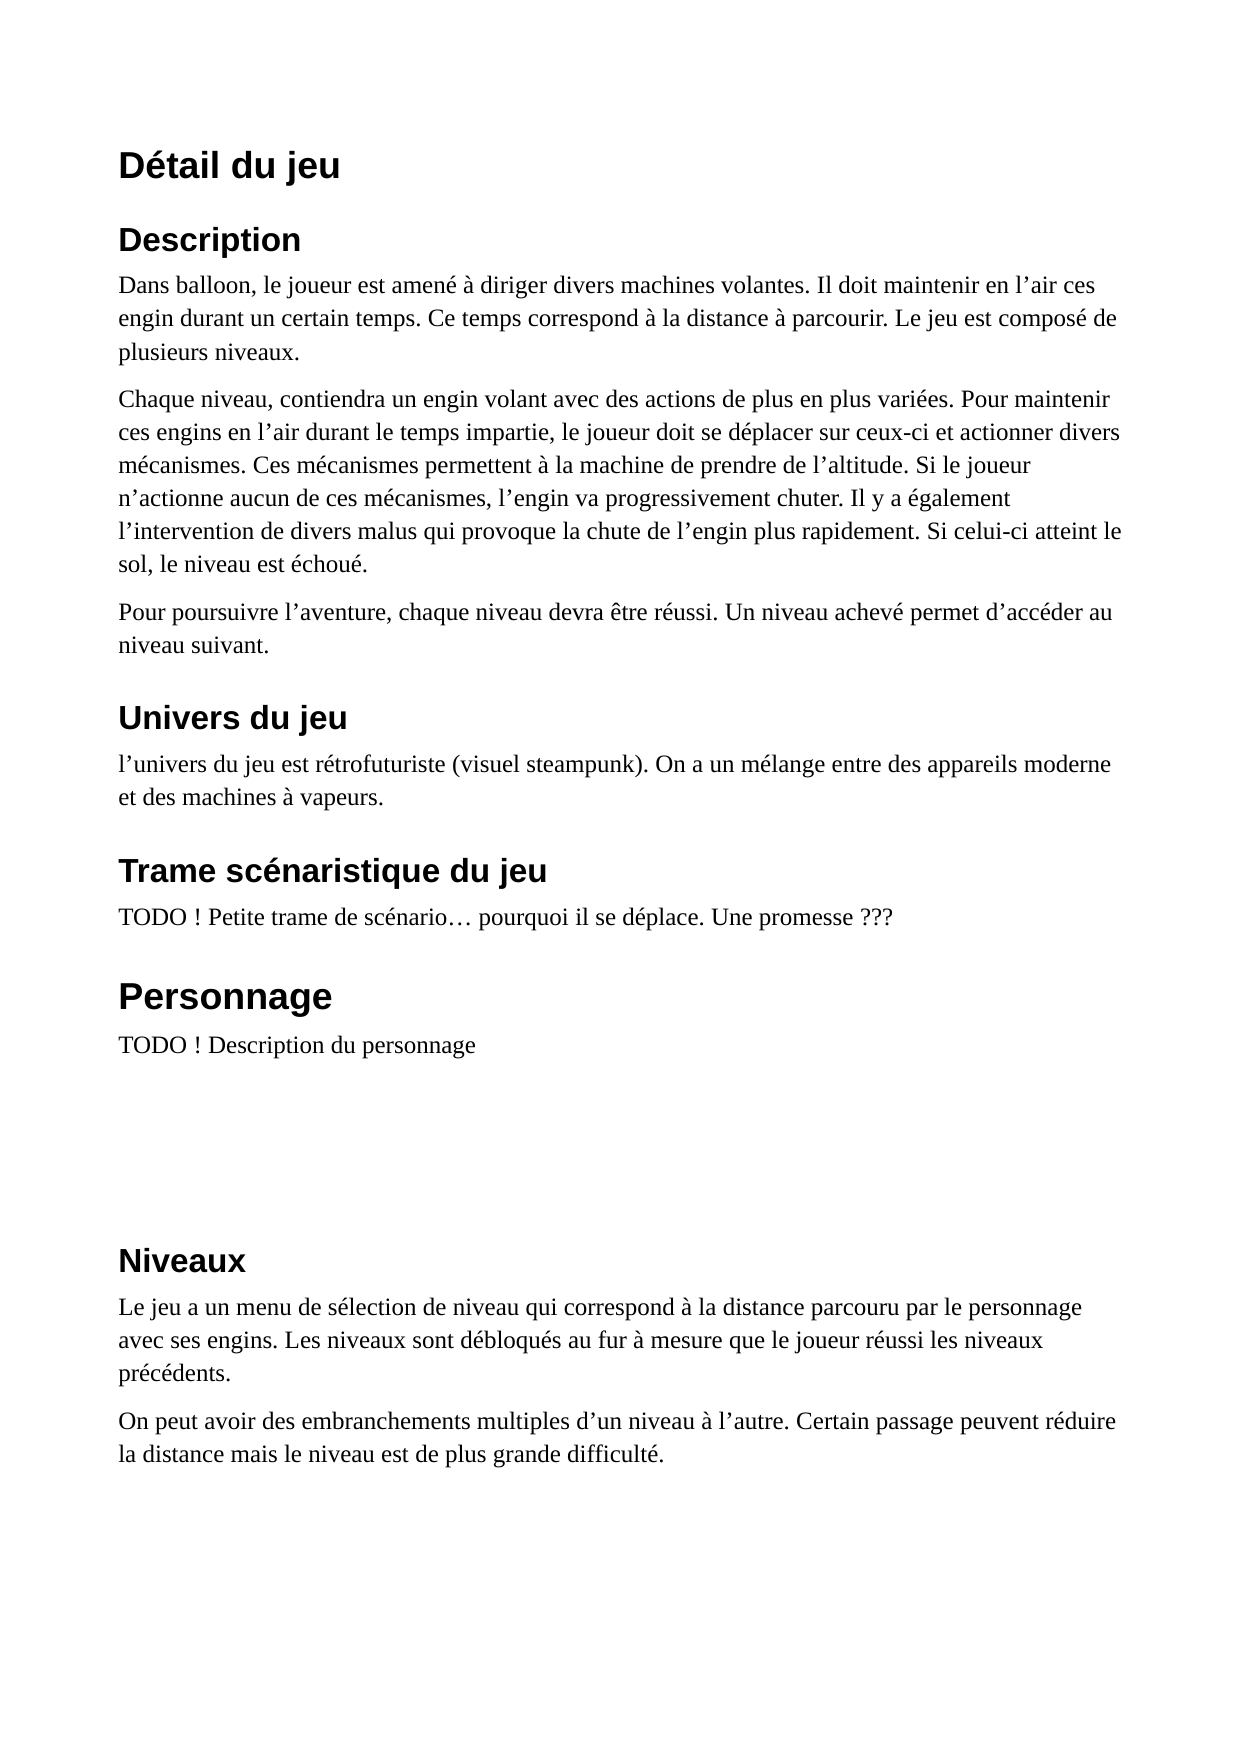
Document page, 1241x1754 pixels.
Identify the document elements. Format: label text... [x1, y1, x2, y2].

subtitle Description [118, 219, 1122, 258]
text Le jeu a un menu de sélection de niveau qui correspond à la distance parcouru par le personnage avec ses engins. Les niveaux sont débloqués au fur à mesure que le joueur réussi les niveaux précédents. [118, 1292, 1122, 1387]
subtitle Trame scénaristique du jeu [118, 851, 1122, 889]
subtitle Personnage [118, 974, 1122, 1017]
subtitle Niveaux [118, 1241, 1122, 1279]
text Pour poursuivre l’aventure, chaque niveau devra être réussi. Un niveau achevé permet d’accéder au niveau suivant. [118, 597, 1122, 659]
text TODO ! Description du personnage [118, 1030, 1122, 1059]
subtitle Univers du jeu [118, 698, 1122, 737]
text On peut avoir des embranchements multiples d’un niveau à l’autre. Certain passage peuvent réduire la distance mais le niveau est de plus grande difficulté. [118, 1406, 1122, 1467]
text TODO ! Petite trame de scénario… pourquoi il se déplace. Une promesse ??? [118, 902, 1122, 930]
text Dans balloon, le joueur est amené à diriger divers machines volantes. Il doit maintenir en l’air ces engin durant un certain temps. Ce temps correspond à la distance à parcourir. Le jeu est composé de plusieurs niveaux. [118, 271, 1122, 365]
text l’univers du jeu est rétrofuturiste (visuel steampunk). On a un mélange entre des appareils moderne et des machines à vapeurs. [118, 749, 1122, 811]
text Chaque niveau, contiendra un engin volant avec des actions de plus en plus variées. Pour maintenir ces engins en l’air durant le temps impartie, le joueur doit se déplacer sur ceux-ci et actionner divers mécanismes. Ces mécanismes permettent à la machine de prendre de l’altitude. Si le joueur n’actionne aucun de ces mécanismes, l’engin va progressivement chuter. Il y a également l’intervention de divers malus qui provoque la chute de l’engin plus rapidement. Si celui-ci atteint le sol, le niveau est échoué. [118, 384, 1122, 578]
subtitle Détail du jeu [118, 143, 1122, 186]
